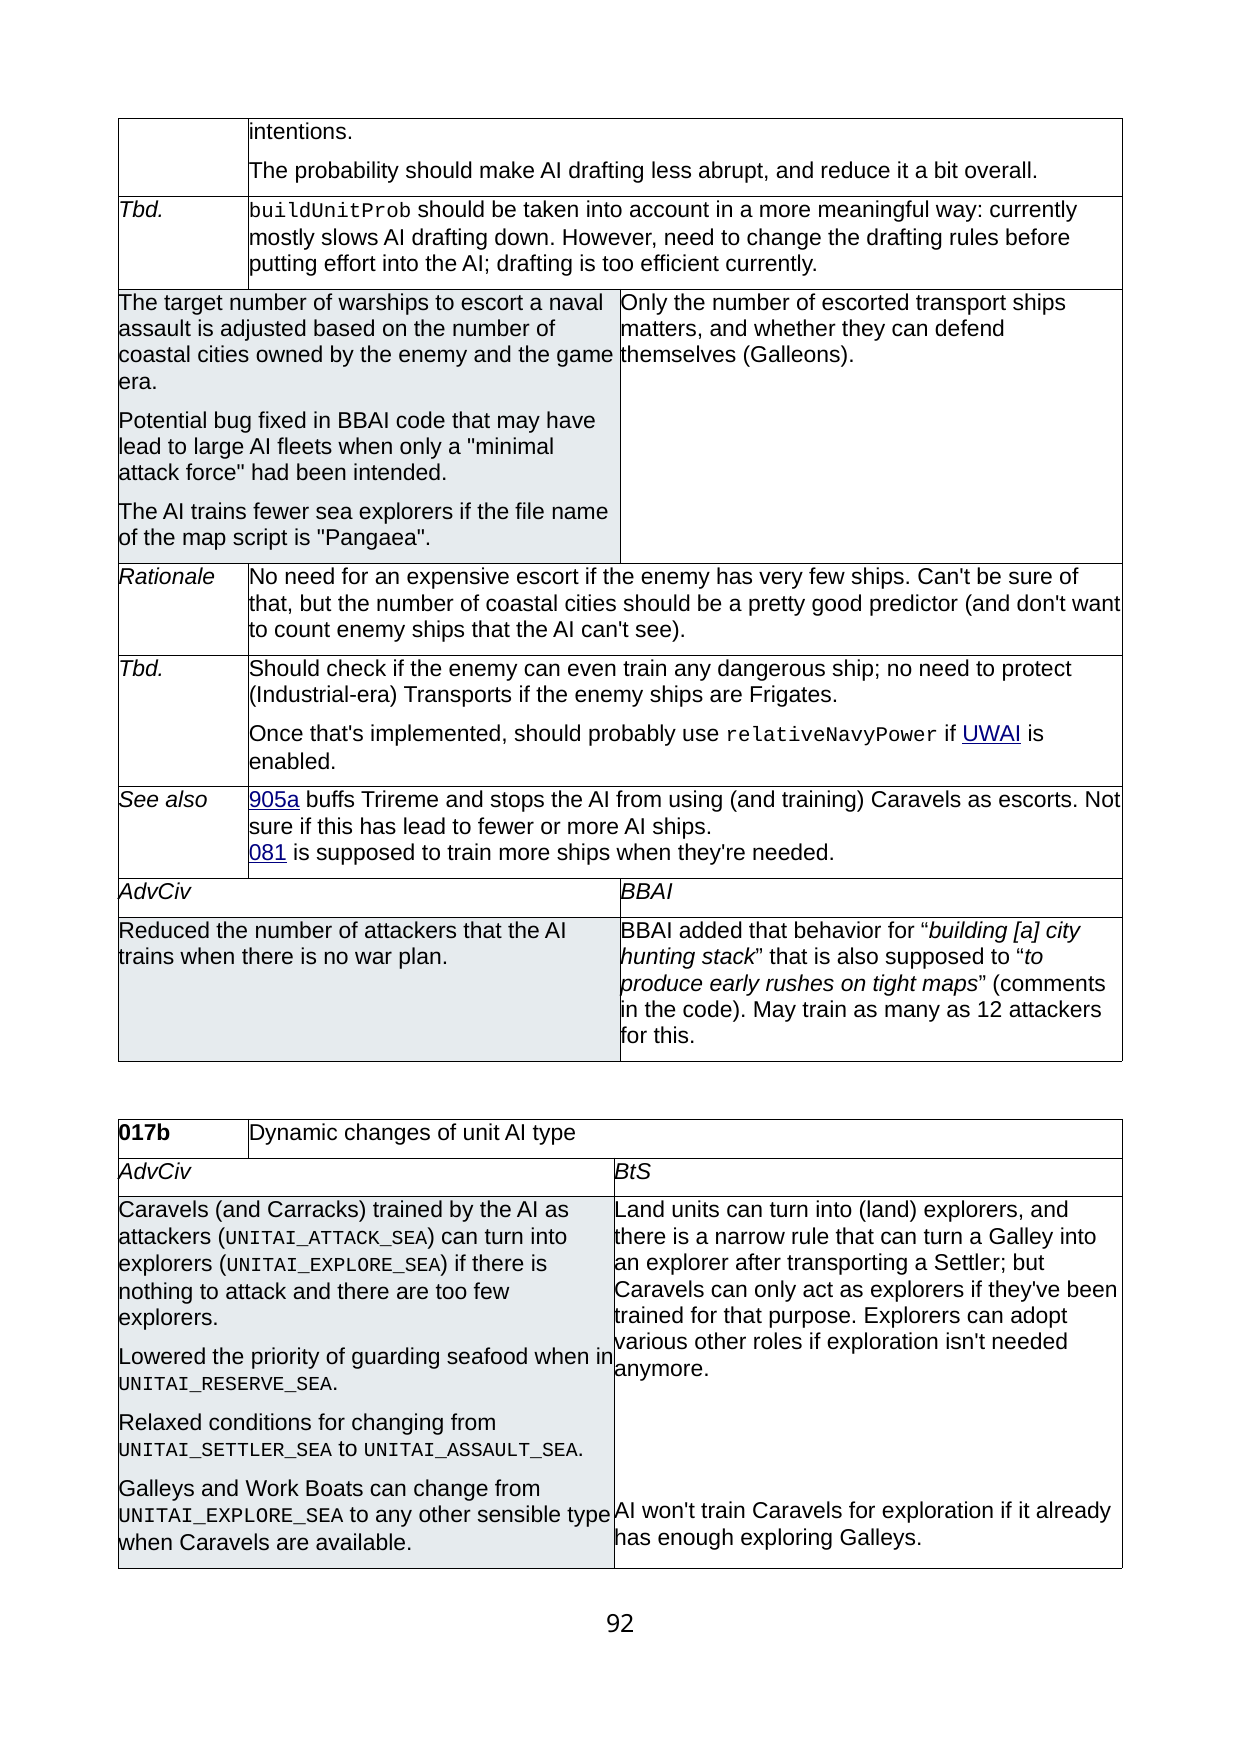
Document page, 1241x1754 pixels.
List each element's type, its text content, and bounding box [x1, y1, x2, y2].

table_cell Tbd. [119, 197, 248, 289]
table_cell Only the number of escorted transport ships matters, and whether they can defend themselves (Galleons). [621, 290, 1122, 563]
table_cell See also [119, 787, 248, 878]
table_cell BBAI [621, 879, 1122, 917]
table_header Dynamic changes of unit AI type [249, 1120, 1122, 1157]
table_cell Caravels (and Carracks) trained by the AI as attackers (UNITAI_ATTACK_SEA) can turn into explorers (UNITAI_EXPLORE_SEA) if there is nothing to attack and there are too few explorers. Lowered the priority of guarding seafood when in UNITAI_RESERVE_SEA. Relaxed conditions for changing from UNITAI_SETTLER_SEA to UNITAI_ASSAULT_SEA. Galleys and Work Boats can change from UNITAI_EXPLORE_SEA to any other sensible type when Caravels are available. [119, 1197, 614, 1568]
table_cell Rationale [119, 564, 248, 655]
table_cell AdvCiv [119, 1159, 614, 1196]
table_cell intentions. The probability should make AI drafting less abrupt, and reduce it a bit overall. [249, 119, 1122, 196]
table_cell BtS [615, 1159, 1122, 1196]
table_cell No need for an expensive escort if the enemy has very few ships. Can't be sure of that, but the number of coastal cities should be a pretty good predictor (and don't want to count enemy ships that the AI can't see). [249, 564, 1122, 655]
table_cell buildUnitProb should be taken into account in a more meaningful way: currently mostly slows AI drafting down. However, need to change the drafting rules before putting effort into the AI; drafting is too efficient currently. [249, 197, 1122, 289]
table_cell The target number of warships to escort a naval assault is adjusted based on the number of coastal cities owned by the enemy and the game era. Potential bug fixed in BBAI code that may have lead to large AI fleets when only a "minimal attack force" had been intended. The AI trains fewer sea explorers if the file name of the map script is "Pangaea". [119, 290, 620, 563]
table_cell [119, 119, 248, 196]
table_cell BBAI added that behavior for “building [a] city hunting stack” that is also supposed to “to produce early rushes on tight maps” (comments in the code). May train as many as 12 attackers for this. [621, 918, 1122, 1061]
table_cell 905a buffs Trireme and stops the AI from using (and training) Caravels as escorts. Not sure if this has lead to fewer or more AI ships. 081 is supposed to train more ships when they're needed. [249, 787, 1122, 878]
table_header 017b [119, 1120, 248, 1157]
table_cell Tbd. [119, 656, 248, 786]
table_cell Reduced the number of attackers that the AI trains when there is no war plan. [119, 918, 620, 1061]
table_cell Land units can turn into (land) explorers, and there is a narrow rule that can turn a Galley into an explorer after transporting a Settler; but Caravels can only act as explorers if they've been trained for that purpose. Explorers can adopt various other roles if exploration isn't needed anymore. AI won't train Caravels for exploration if it already has enough exploring Galleys. [615, 1197, 1122, 1568]
table_cell Should check if the enemy can even train any dangerous ship; no need to protect (Industrial-era) Transports if the enemy ships are Frigates. Once that's implemented, should probably use relativeNavyPower if UWAI is enabled. [249, 656, 1122, 786]
table_cell AdvCiv [119, 879, 620, 917]
